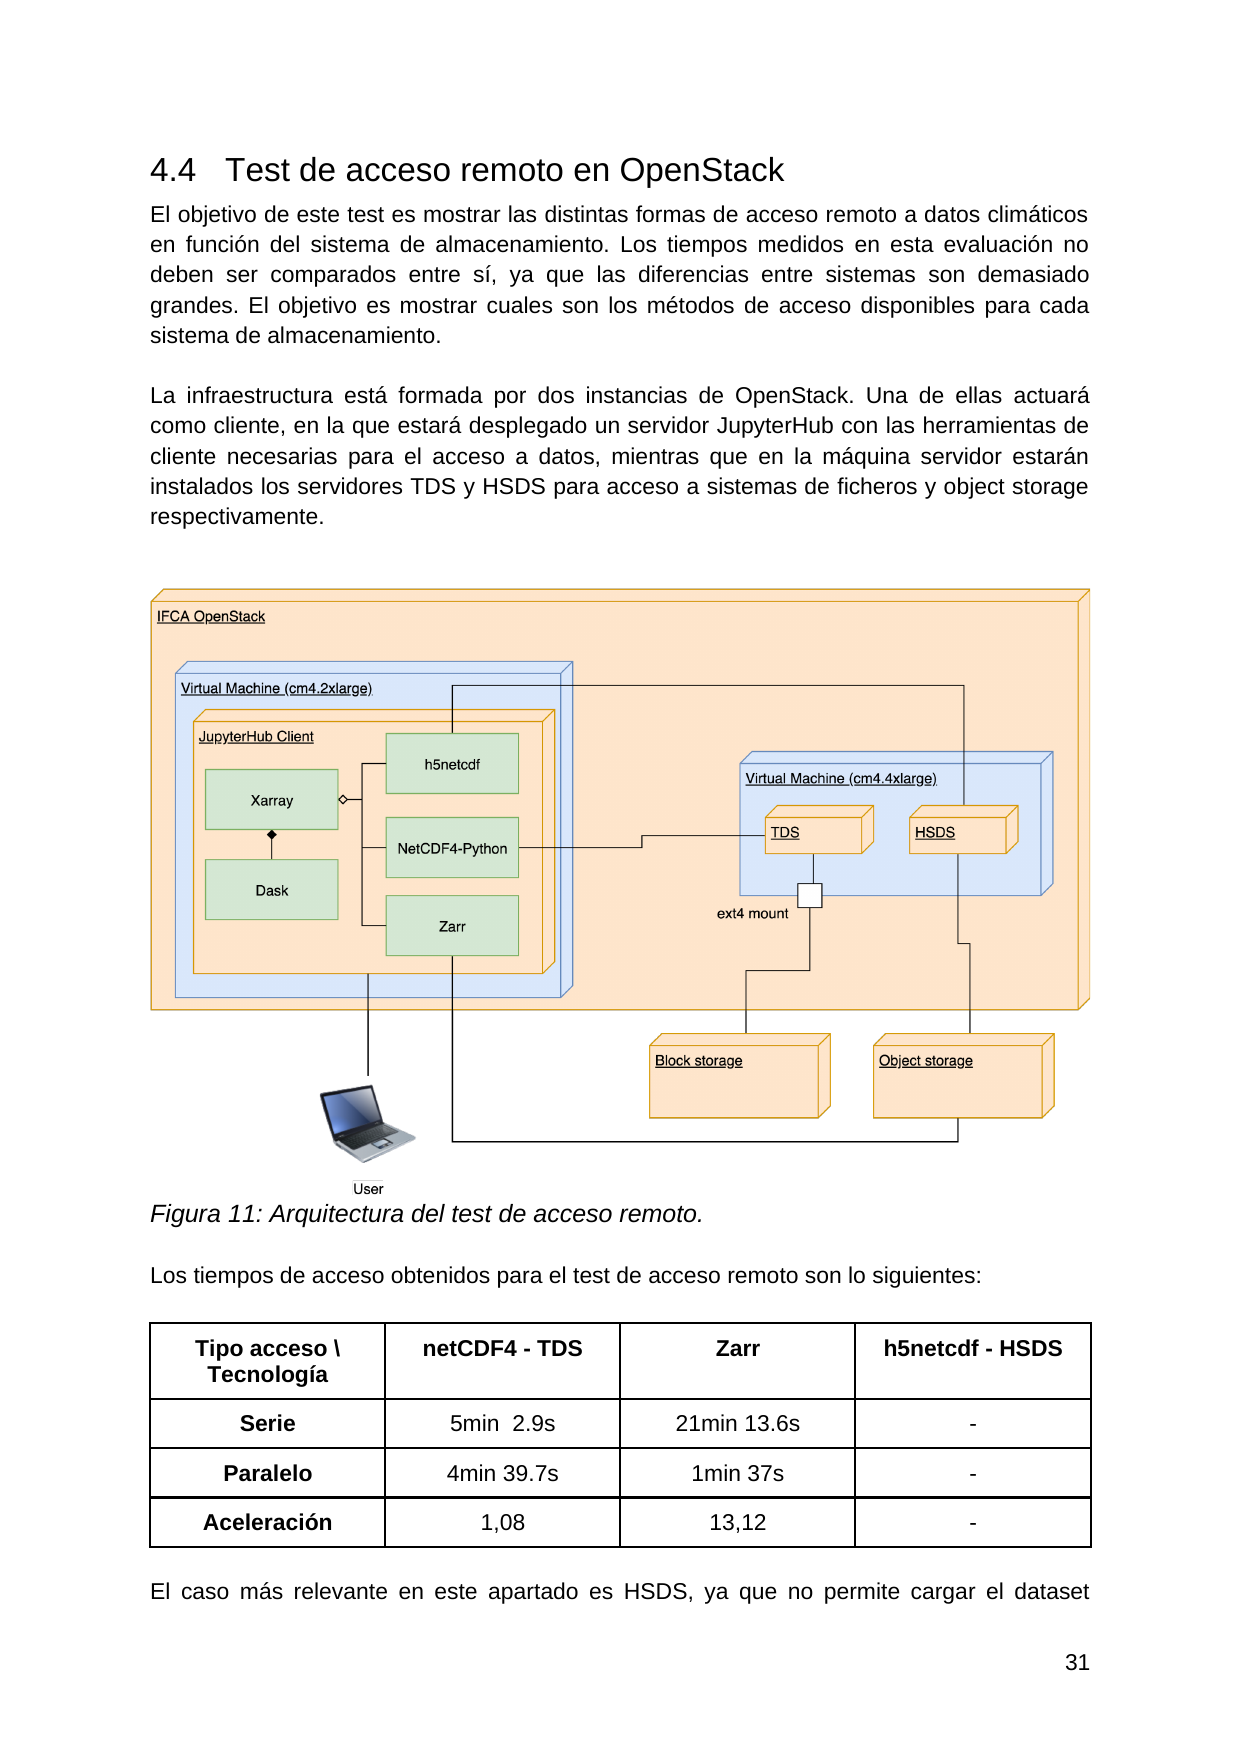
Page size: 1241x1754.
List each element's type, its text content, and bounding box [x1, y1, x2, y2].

table_header h5netcdf - HSDS [856, 1324, 1090, 1398]
subtitle Test de acceso remoto en OpenStack [150, 150, 1090, 188]
table_cell 4min 39.7s [386, 1449, 619, 1496]
table_cell 1,08 [386, 1499, 619, 1546]
text Los tiempos de acceso obtenidos para el test de acceso remoto son lo siguientes: [150, 1262, 1090, 1288]
table_header Tipo acceso \ Tecnología [151, 1324, 384, 1398]
text El objetivo de este test es mostrar las distintas formas de acceso remoto a datos climáticos en función del sistema de almacenamiento. Los tiempos medidos en esta evaluación no deben ser comparados entre sí, ya que las diferencias entre sistemas son demasiado grandes. El objetivo es mostrar cuales son los métodos de acceso disponibles para cada sistema de almacenamiento. [150, 201, 1090, 348]
table_cell - [856, 1400, 1090, 1447]
text El caso más relevante en este apartado es HSDS, ya que no permite cargar el dataset [150, 1578, 1090, 1604]
table_cell Serie [151, 1400, 384, 1447]
table_header Zarr [621, 1324, 854, 1398]
table_cell 13,12 [621, 1499, 854, 1546]
picture [150, 588, 1091, 1195]
table_cell Aceleración [151, 1499, 384, 1546]
table_cell 5min 2.9s [386, 1400, 619, 1447]
table_cell 21min 13.6s [621, 1400, 854, 1447]
table_cell 1min 37s [621, 1449, 854, 1496]
table_cell - [856, 1499, 1090, 1546]
text Figura 11: Arquitectura del test de acceso remoto. [150, 1195, 1090, 1228]
table_cell Paralelo [151, 1449, 384, 1496]
text La infraestructura está formada por dos instancias de OpenStack. Una de ellas actuará como cliente, en la que estará desplegado un servidor JupyterHub con las herramientas de cliente necesarias para el acceso a datos, mientras que en la máquina servidor estarán instalados los servidores TDS y HSDS para acceso a sistemas de ficheros y object storage respectivamente. [150, 382, 1090, 529]
table_cell - [856, 1449, 1090, 1496]
table_header netCDF4 - TDS [386, 1324, 619, 1398]
